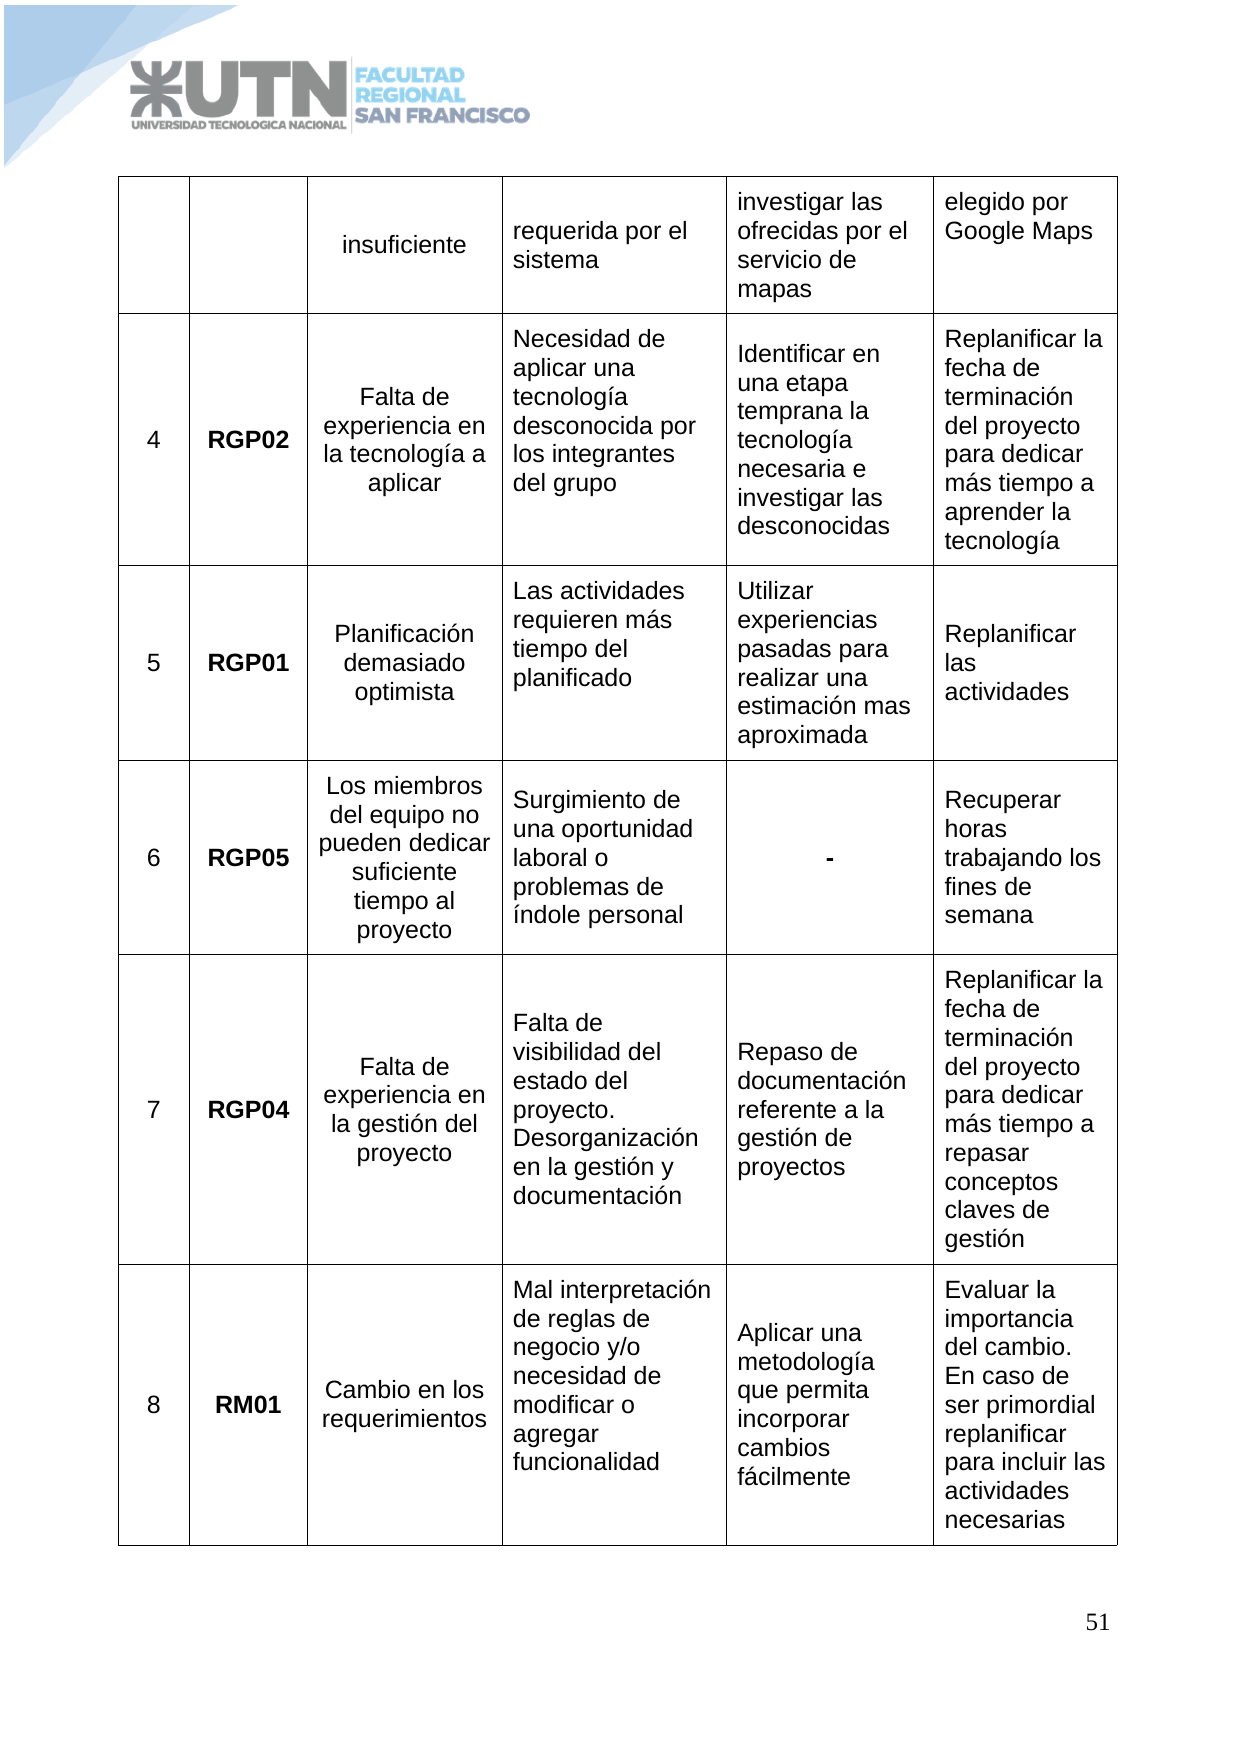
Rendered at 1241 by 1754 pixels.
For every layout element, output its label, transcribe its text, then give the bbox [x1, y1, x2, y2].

table_cell insuficiente [308, 177, 502, 313]
table_cell RGP05 [190, 761, 307, 954]
table_cell Cambio en los requerimientos [308, 1265, 502, 1544]
table_cell [119, 177, 189, 313]
table_cell 6 [119, 761, 189, 954]
table_cell elegido por Google Maps [934, 177, 1117, 313]
table_cell Los miembros del equipo no pueden dedicar suficiente tiempo al proyecto [308, 761, 502, 954]
table_cell RGP01 [190, 566, 307, 760]
table_cell Planificación demasiado optimista [308, 566, 502, 760]
table_cell RGP02 [190, 314, 307, 565]
table_cell Evaluar la importancia del cambio. En caso de ser primordial replanificar para incluir las actividades necesarias [934, 1265, 1117, 1544]
table_cell investigar las ofrecidas por el servicio de mapas [727, 177, 933, 313]
table_cell 5 [119, 566, 189, 760]
table_cell Falta de experiencia en la tecnología a aplicar [308, 314, 502, 565]
table_cell 8 [119, 1265, 189, 1544]
table_cell Necesidad de aplicar una tecnología desconocida por los integrantes del grupo [503, 314, 726, 565]
table_cell Falta de visibilidad del estado del proyecto. Desorganización en la gestión y documentación [503, 955, 726, 1264]
table_cell requerida por el sistema [503, 177, 726, 313]
table_cell - [727, 761, 933, 954]
table_cell 4 [119, 314, 189, 565]
table_cell Utilizar experiencias pasadas para realizar una estimación mas aproximada [727, 566, 933, 760]
table_cell Aplicar una metodología que permita incorporar cambios fácilmente [727, 1265, 933, 1544]
table_cell Replanificar la fecha de terminación del proyecto para dedicar más tiempo a aprender la tecnología [934, 314, 1117, 565]
table_cell Falta de experiencia en la gestión del proyecto [308, 955, 502, 1264]
table_cell Las actividades requieren más tiempo del planificado [503, 566, 726, 760]
table_cell Recuperar horas trabajando los fines de semana [934, 761, 1117, 954]
table_cell Repaso de documentación referente a la gestión de proyectos [727, 955, 933, 1264]
table_cell Mal interpretación de reglas de negocio y/o necesidad de modificar o agregar funcionalidad [503, 1265, 726, 1544]
table_cell Replanificar la fecha de terminación del proyecto para dedicar más tiempo a repasar conceptos claves de gestión [934, 955, 1117, 1264]
table_cell [190, 177, 307, 313]
picture [3, 5, 532, 169]
table_cell RM01 [190, 1265, 307, 1544]
table_cell Surgimiento de una oportunidad laboral o problemas de índole personal [503, 761, 726, 954]
table_cell 7 [119, 955, 189, 1264]
table_cell Replanificar las actividades [934, 566, 1117, 760]
table_cell RGP04 [190, 955, 307, 1264]
table_cell Identificar en una etapa temprana la tecnología necesaria e investigar las desconocidas [727, 314, 933, 565]
